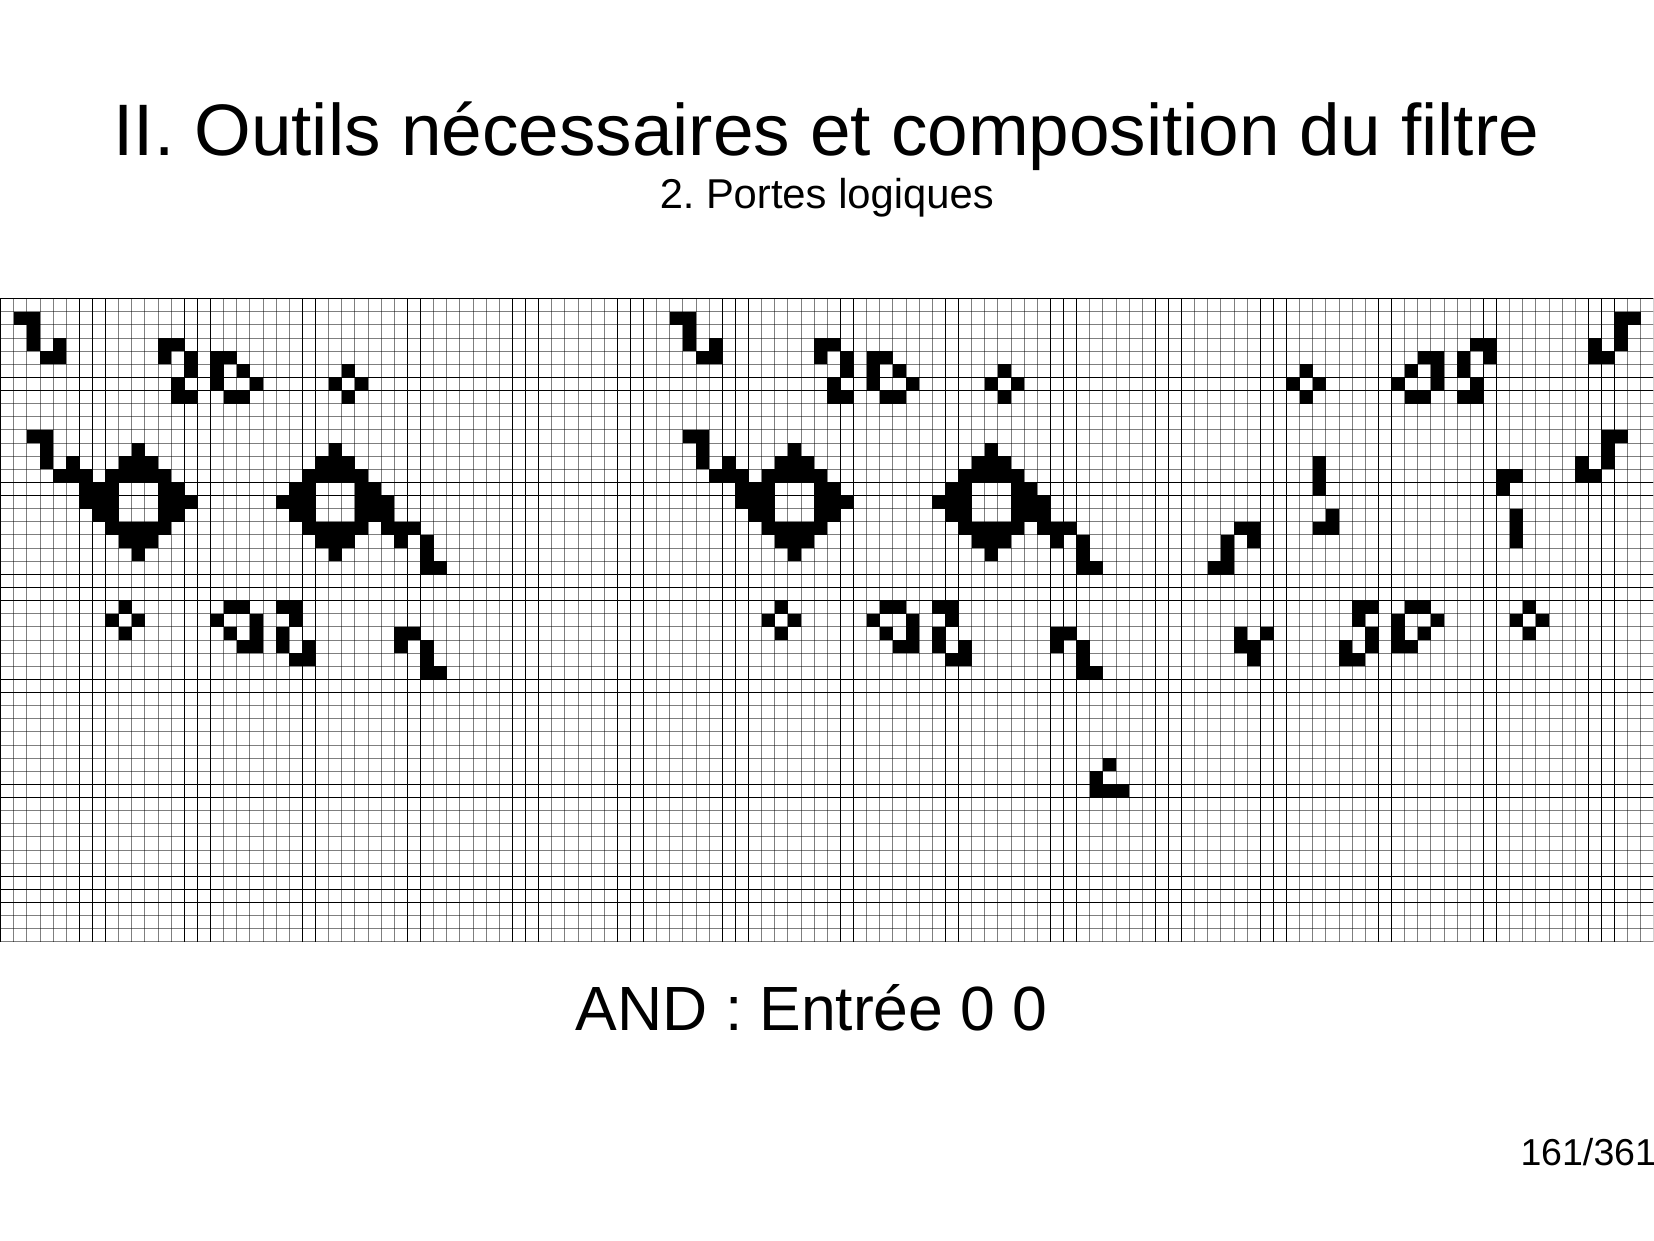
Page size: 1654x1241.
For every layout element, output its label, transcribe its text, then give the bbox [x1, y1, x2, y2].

text_box AND : Entrée 0 0 [561, 966, 1063, 1052]
picture [0, 298, 1654, 942]
text_box <number>/361 [1505, 1124, 1654, 1182]
title II. Outils nécessaires et composition du filtre 2. Portes logiques [82, 49, 1571, 257]
